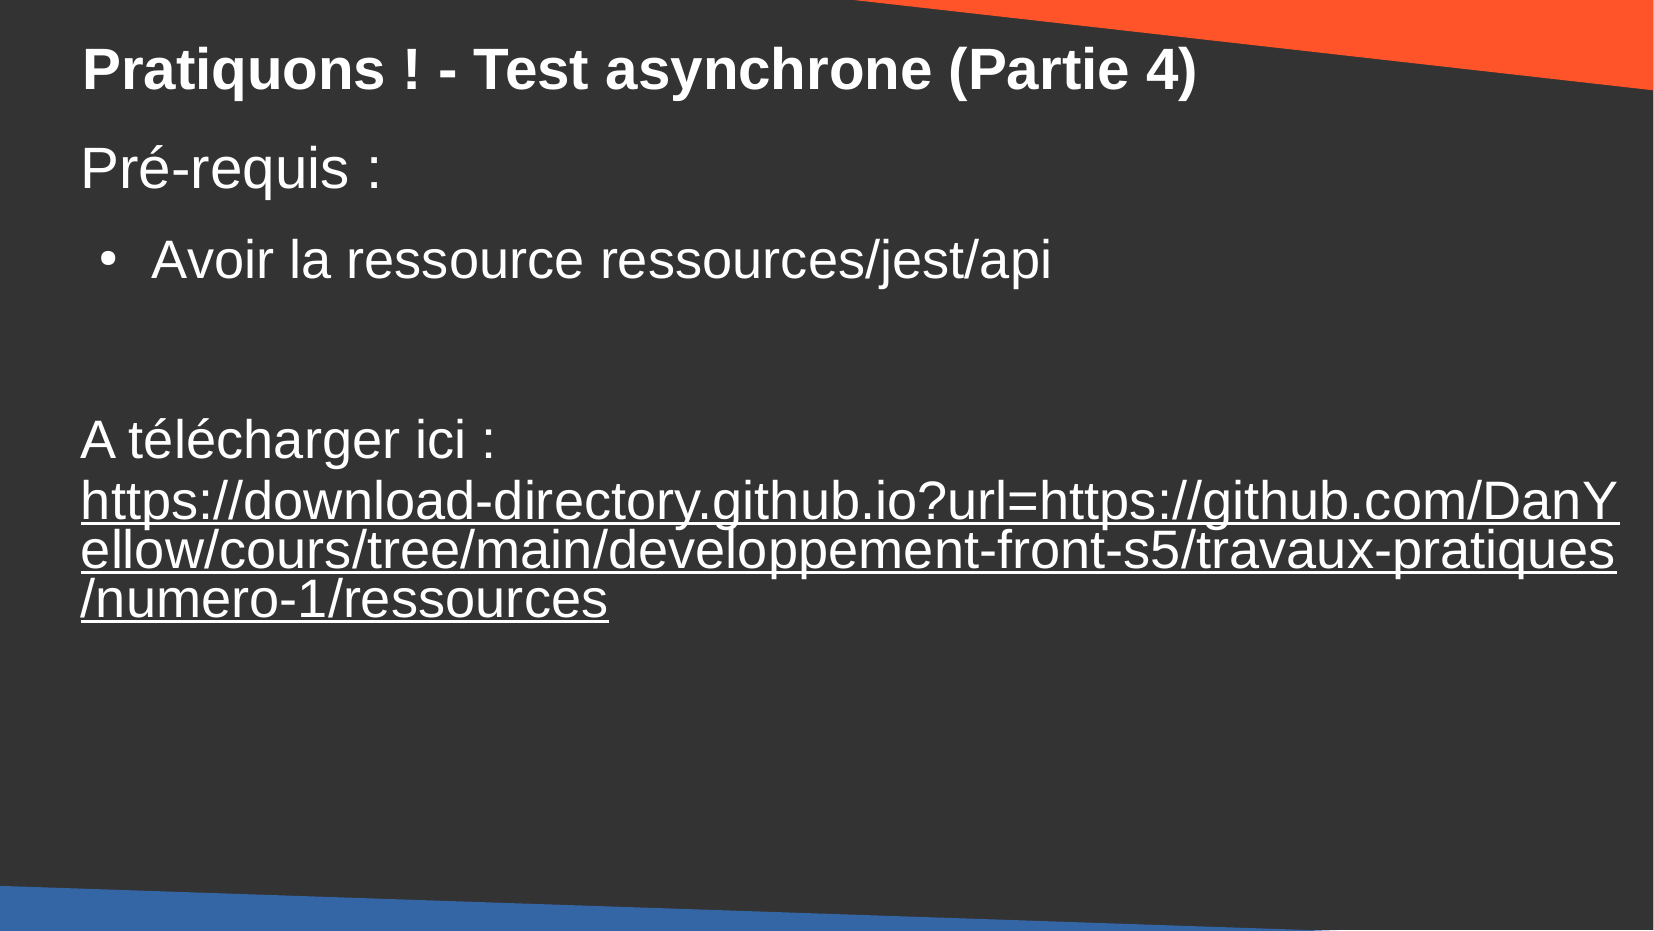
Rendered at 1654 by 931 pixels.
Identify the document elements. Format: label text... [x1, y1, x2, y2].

text_box [853, 0, 1653, 91]
title Pratiquons ! - Test asynchrone (Partie 4) [82, 37, 1571, 114]
text_box [0, 885, 1337, 931]
list Pré-requis : Avoir la ressource ressources/jest/api A télécharger ici : https://download-directory.github.io?url=https://github.com/DanYellow/cours/tree/main/developpement-front-s5/travaux-pratiques/numero-1/ressources [80, 135, 1620, 721]
